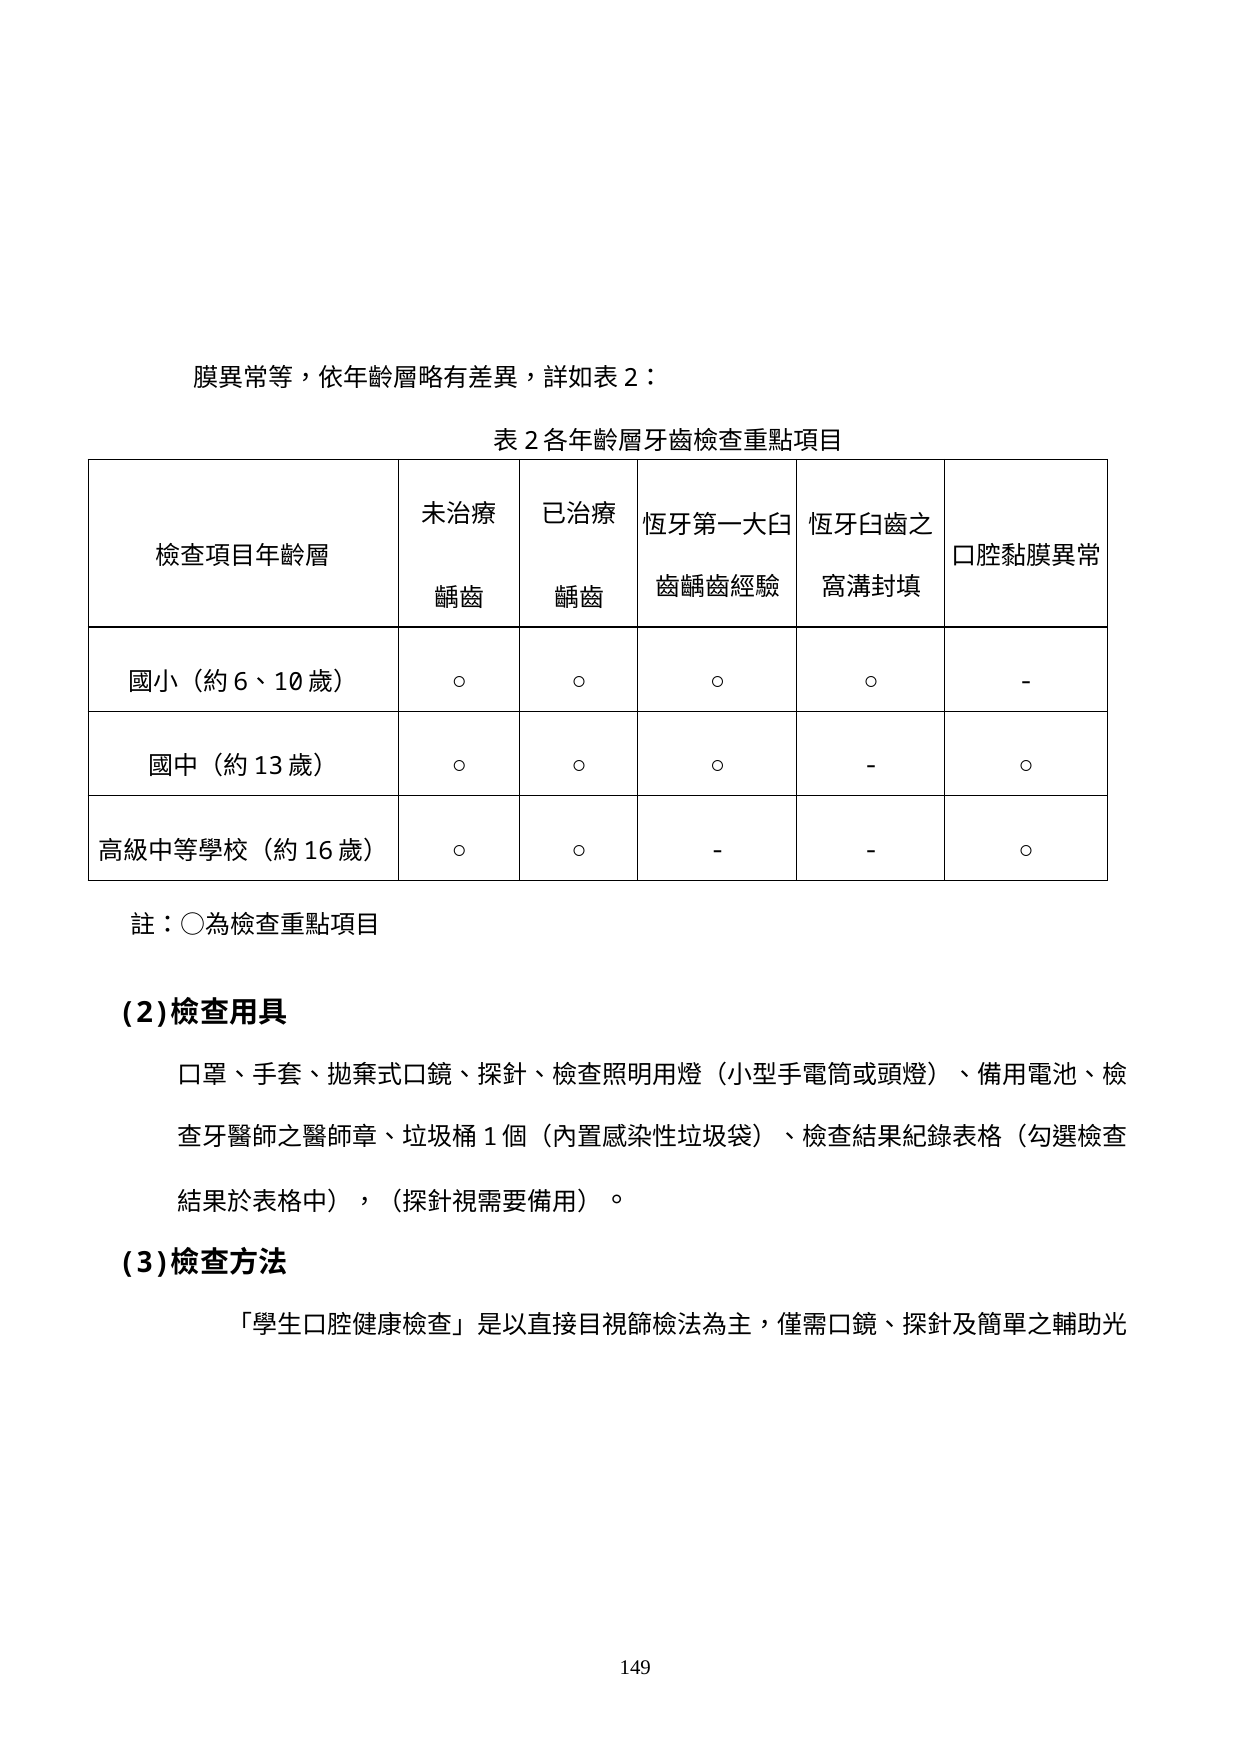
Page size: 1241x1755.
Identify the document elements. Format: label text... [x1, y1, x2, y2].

table_cell - [638, 796, 796, 879]
table_cell ○ [945, 712, 1107, 795]
table_header 未治療 齲齒 [399, 460, 519, 626]
table_cell 國小（約6、10歲） [89, 628, 398, 711]
text 註：○為檢查重點項目 [118, 881, 1152, 943]
table_header 檢查項目年齡層 [89, 460, 398, 626]
list 檢查用具 [118, 968, 1152, 1031]
table_cell ○ [945, 796, 1107, 879]
table_cell ○ [520, 712, 637, 795]
table_header 恆牙臼齒之窩溝封填 [797, 460, 944, 626]
table_header 口腔黏膜異常 [945, 460, 1107, 626]
table_cell - [945, 628, 1107, 711]
text 膜異常等，依年齡層略有差異，詳如表2： [193, 334, 1152, 396]
table_cell ○ [399, 796, 519, 879]
table_cell ○ [399, 628, 519, 711]
table_cell - [797, 712, 944, 795]
table_cell - [797, 796, 944, 879]
table_header 已治療 齲齒 [520, 460, 637, 626]
list 表2各年齡層牙齒檢查重點項目 [118, 396, 1152, 459]
table_cell 高級中等學校（約16歲） [89, 796, 398, 879]
table_cell ○ [638, 628, 796, 711]
table_cell ○ [638, 712, 796, 795]
table_cell 國中（約13歲） [89, 712, 398, 795]
table_cell ○ [520, 628, 637, 711]
text 口罩、手套、拋棄式口鏡、探針、檢查照明用燈（小型手電筒或頭燈）、備用電池、檢查牙醫師之醫師章、垃圾桶1個（內置感染性垃圾袋）、檢查結果紀錄表格（勾選檢查結果於表格中），（探針視需要備用）。 [177, 1031, 1152, 1218]
table_cell ○ [797, 628, 944, 711]
table_header 恆牙第一大臼齒齲齒經驗 [638, 460, 796, 626]
table_cell ○ [520, 796, 637, 879]
table_cell ○ [399, 712, 519, 795]
text 「學生口腔健康檢查」是以直接目視篩檢法為主，僅需口鏡、探針及簡單之輔助光 [177, 1281, 1152, 1343]
list 檢查方法 [118, 1218, 1152, 1281]
